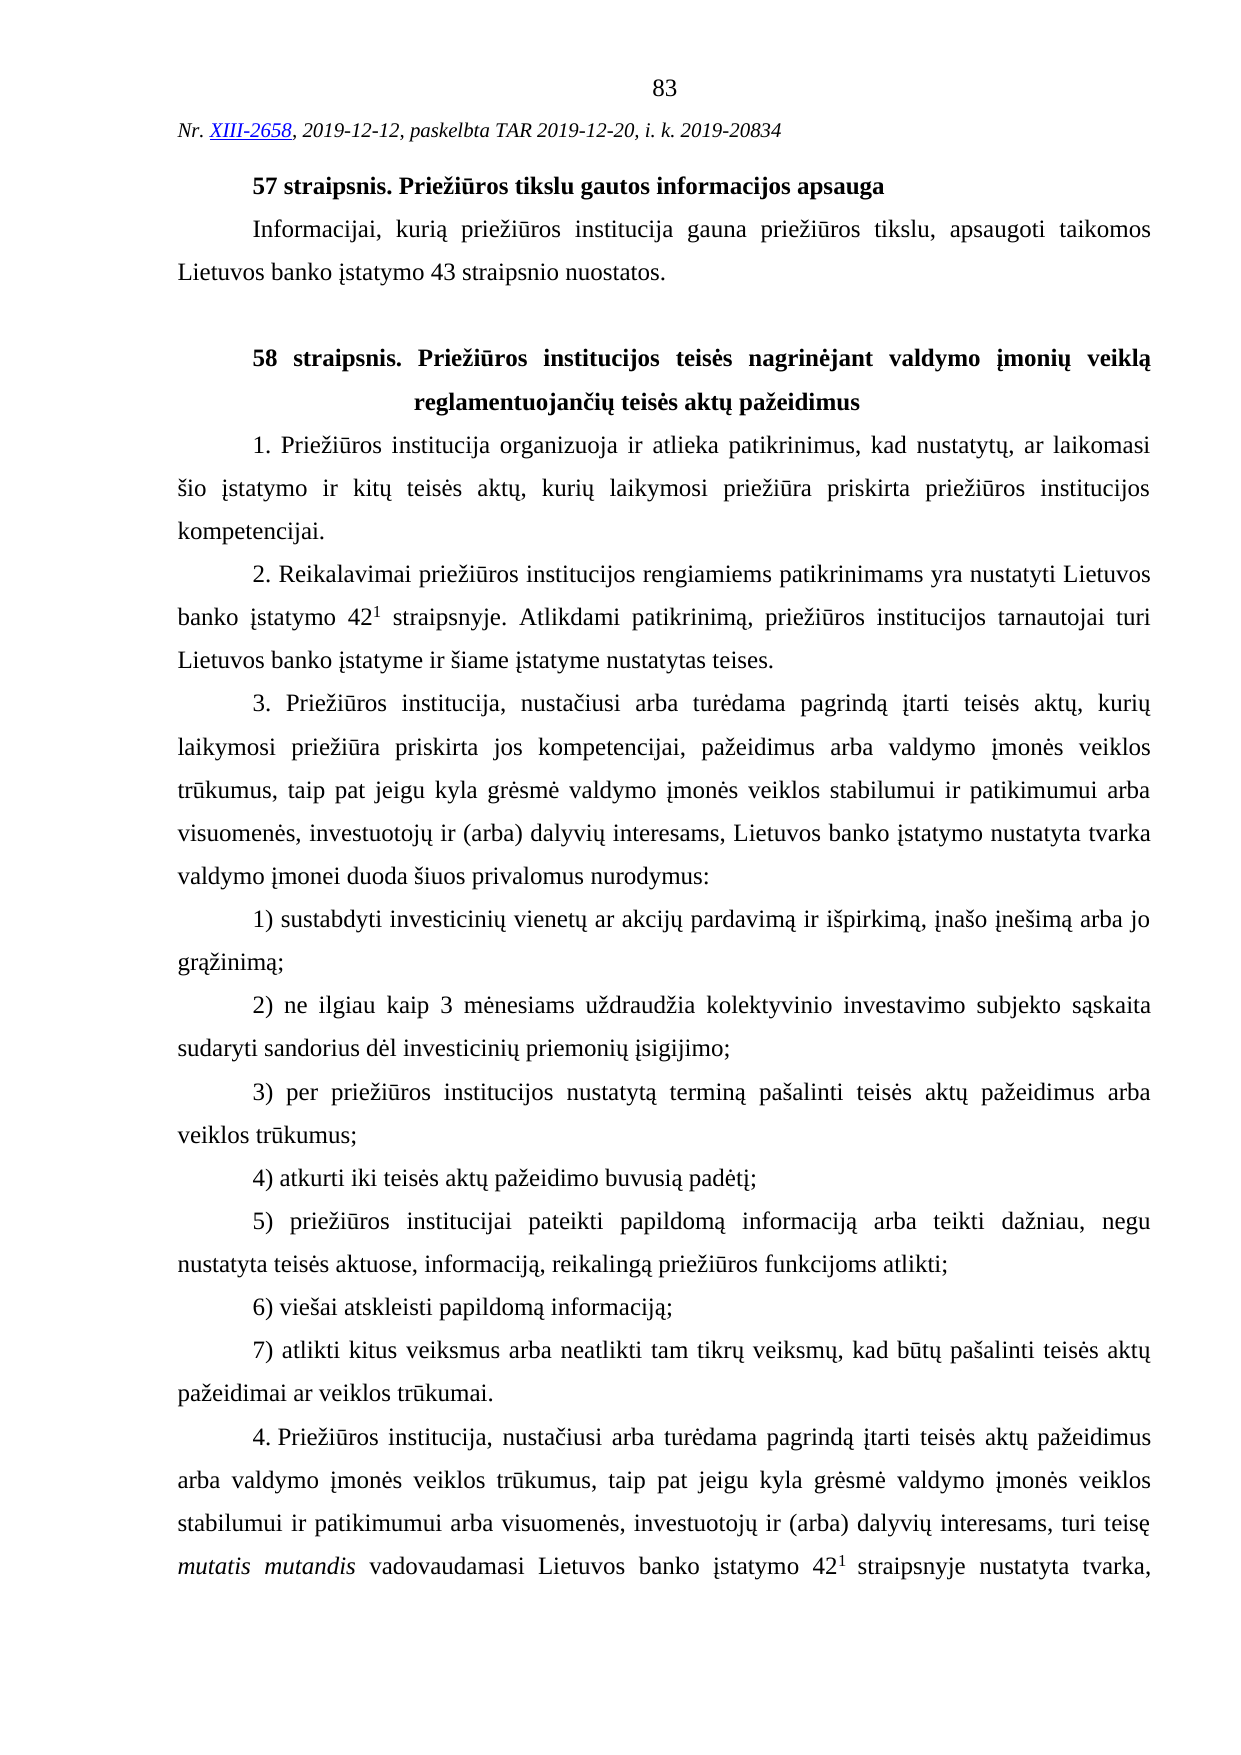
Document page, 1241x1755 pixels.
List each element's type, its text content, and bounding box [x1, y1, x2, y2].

text 57 straipsnis. Priežiūros tikslu gautos informacijos apsauga [177, 171, 1152, 200]
text Informacijai, kurią priežiūros institucija gauna priežiūros tikslu, apsaugoti taikomos Lietuvos banko įstatymo 43 straipsnio nuostatos. [177, 214, 1152, 286]
text 3) per priežiūros institucijos nustatytą terminą pašalinti teisės aktų pažeidimus arba veiklos trūkumus; [177, 1077, 1152, 1148]
text 7) atlikti kitus veiksmus arba neatlikti tam tikrų veiksmų, kad būtų pašalinti teisės aktų pažeidimai ar veiklos trūkumai. [177, 1335, 1152, 1407]
text 6) viešai atskleisti papildomą informaciją; [177, 1292, 1152, 1321]
text 2) ne ilgiau kaip 3 mėnesiams uždraudžia kolektyvinio investavimo subjekto sąskaita sudaryti sandorius dėl investicinių priemonių įsigijimo; [177, 990, 1152, 1062]
text 1. Priežiūros institucija organizuoja ir atlieka patikrinimus, kad nustatytų, ar laikomasi šio įstatymo ir kitų teisės aktų, kurių laikymosi priežiūra priskirta priežiūros institucijos kompetencijai. [177, 430, 1152, 545]
text 5) priežiūros institucijai pateikti papildomą informaciją arba teikti dažniau, negu nustatyta teisės aktuose, informaciją, reikalingą priežiūros funkcijoms atlikti; [177, 1206, 1152, 1278]
text 2. Reikalavimai priežiūros institucijos rengiamiems patikrinimams yra nustatyti Lietuvos banko įstatymo 421 straipsnyje. Atlikdami patikrinimą, priežiūros institucijos tarnautojai turi Lietuvos banko įstatyme ir šiame įstatyme nustatytas teises. [177, 559, 1152, 674]
text 58 straipsnis. Priežiūros institucijos teisės nagrinėjant valdymo įmonių veiklą reglamentuojančių teisės aktų pažeidimus [252, 343, 1152, 415]
text 4. Priežiūros institucija, nustačiusi arba turėdama pagrindą įtarti teisės aktų pažeidimus arba valdymo įmonės veiklos trūkumus, taip pat jeigu kyla grėsmė valdymo įmonės veiklos stabilumui ir patikimumui arba visuomenės, investuotojų ir (arba) dalyvių interesams, turi teisę mutatis mutandis vadovaudamasi Lietuvos banko įstatymo 421 straipsnyje nustatyta tvarka, [177, 1422, 1152, 1580]
text 4) atkurti iki teisės aktų pažeidimo buvusią padėtį; [177, 1163, 1152, 1192]
text 3. Priežiūros institucija, nustačiusi arba turėdama pagrindą įtarti teisės aktų, kurių laikymosi priežiūra priskirta jos kompetencijai, pažeidimus arba valdymo įmonės veiklos trūkumus, taip pat jeigu kyla grėsmė valdymo įmonės veiklos stabilumui ir patikimumui arba visuomenės, investuotojų ir (arba) dalyvių interesams, Lietuvos banko įstatymo nustatyta tvarka valdymo įmonei duoda šiuos privalomus nurodymus: [177, 688, 1152, 890]
text 1) sustabdyti investicinių vienetų ar akcijų pardavimą ir išpirkimą, įnašo įnešimą arba jo grąžinimą; [177, 904, 1152, 976]
text Nr. XIII-2658, 2019-12-12, paskelbta TAR 2019-12-20, i. k. 2019-20834 [177, 118, 1152, 142]
